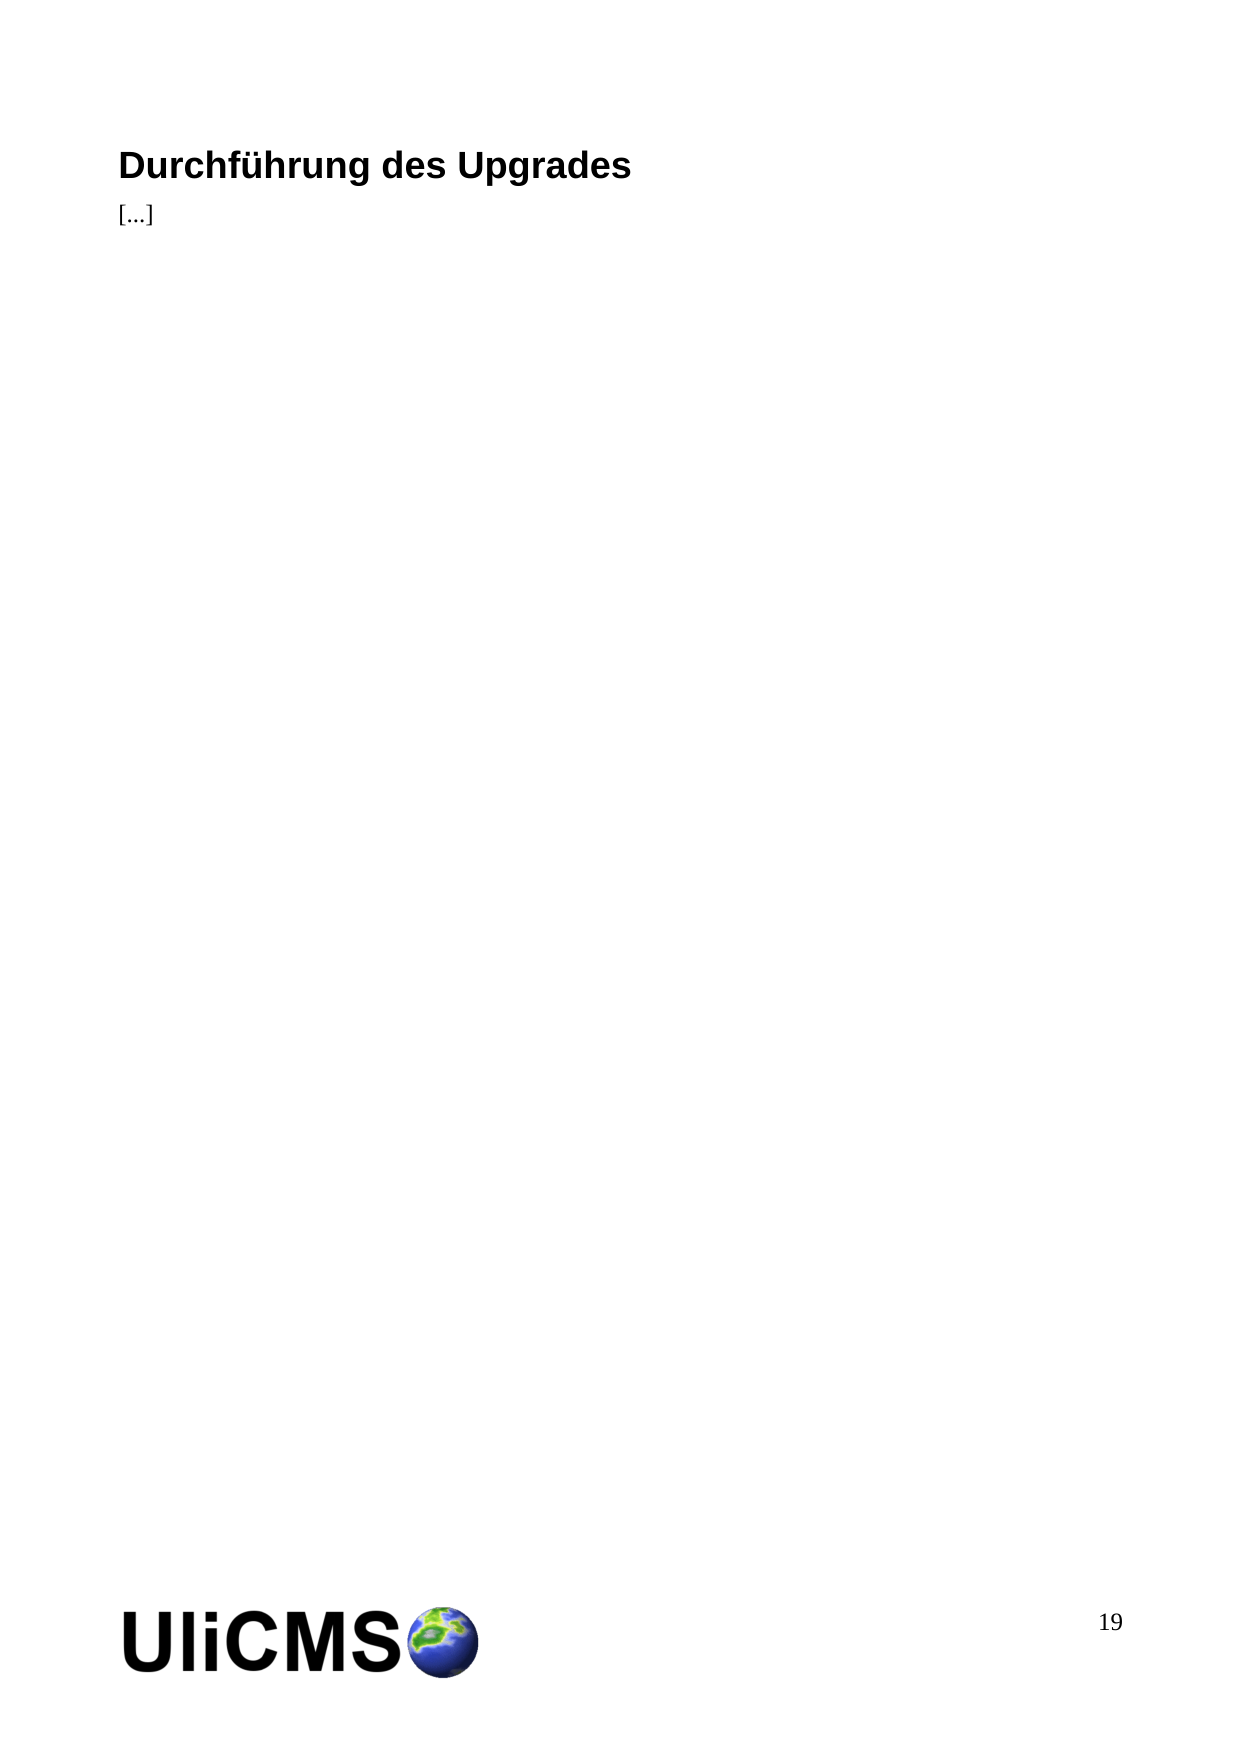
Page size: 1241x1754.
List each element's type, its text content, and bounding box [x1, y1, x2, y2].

picture [118, 1607, 479, 1681]
text [...] [118, 199, 1123, 228]
